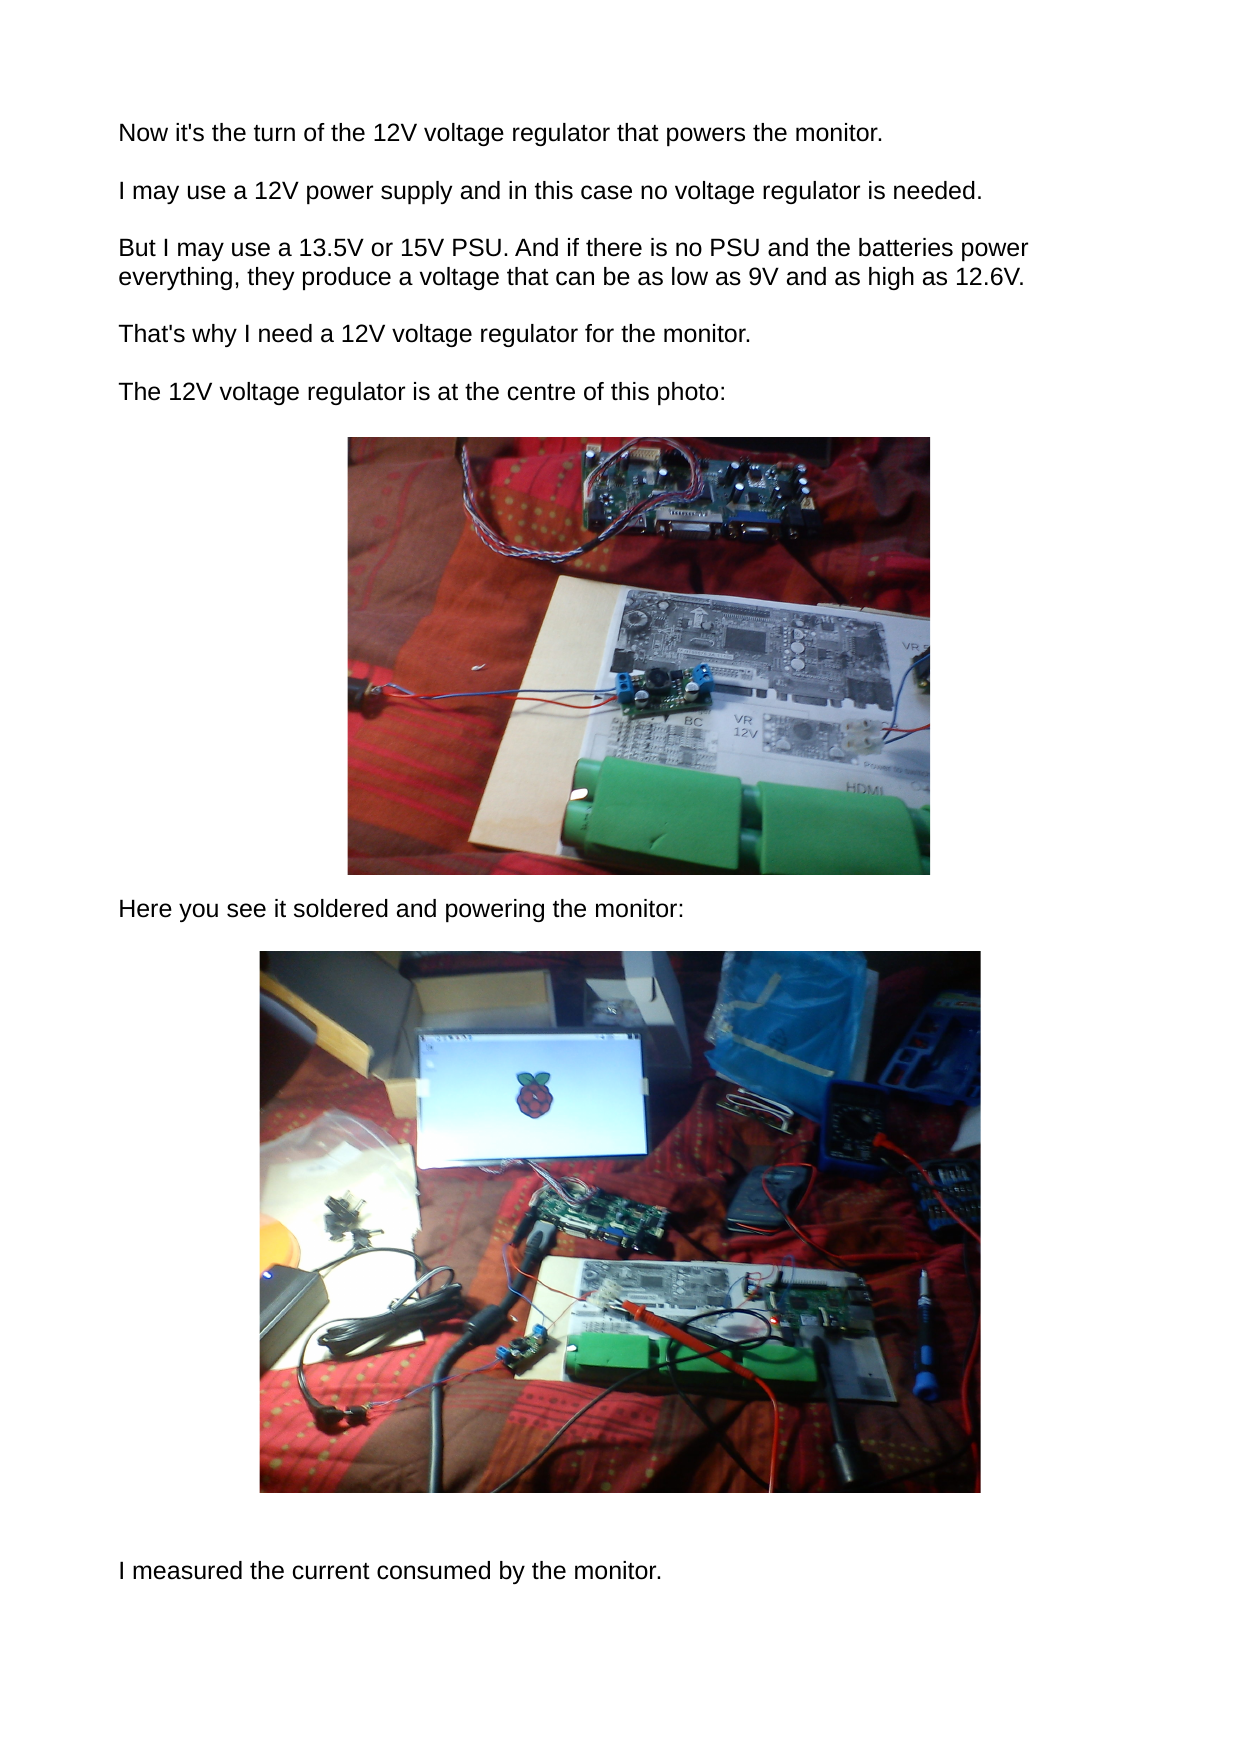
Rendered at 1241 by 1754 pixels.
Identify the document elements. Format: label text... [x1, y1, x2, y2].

text Here you see it soldered and powering the monitor: [118, 894, 1122, 923]
picture [259, 951, 981, 1493]
text That's why I need a 12V voltage regulator for the monitor. [118, 319, 1122, 348]
text I measured the current consumed by the monitor. [118, 1556, 1122, 1584]
text But I may use a 13.5V or 15V PSU. And if there is no PSU and the batteries power everything, they produce a voltage that can be as low as 9V and as high as 12.6V. [118, 233, 1122, 291]
picture [347, 437, 931, 875]
text I may use a 12V power supply and in this case no voltage regulator is needed. [118, 176, 1122, 204]
text Now it's the turn of the 12V voltage regulator that powers the monitor. [118, 118, 1122, 147]
text The 12V voltage regulator is at the centre of this photo: [118, 377, 1122, 406]
